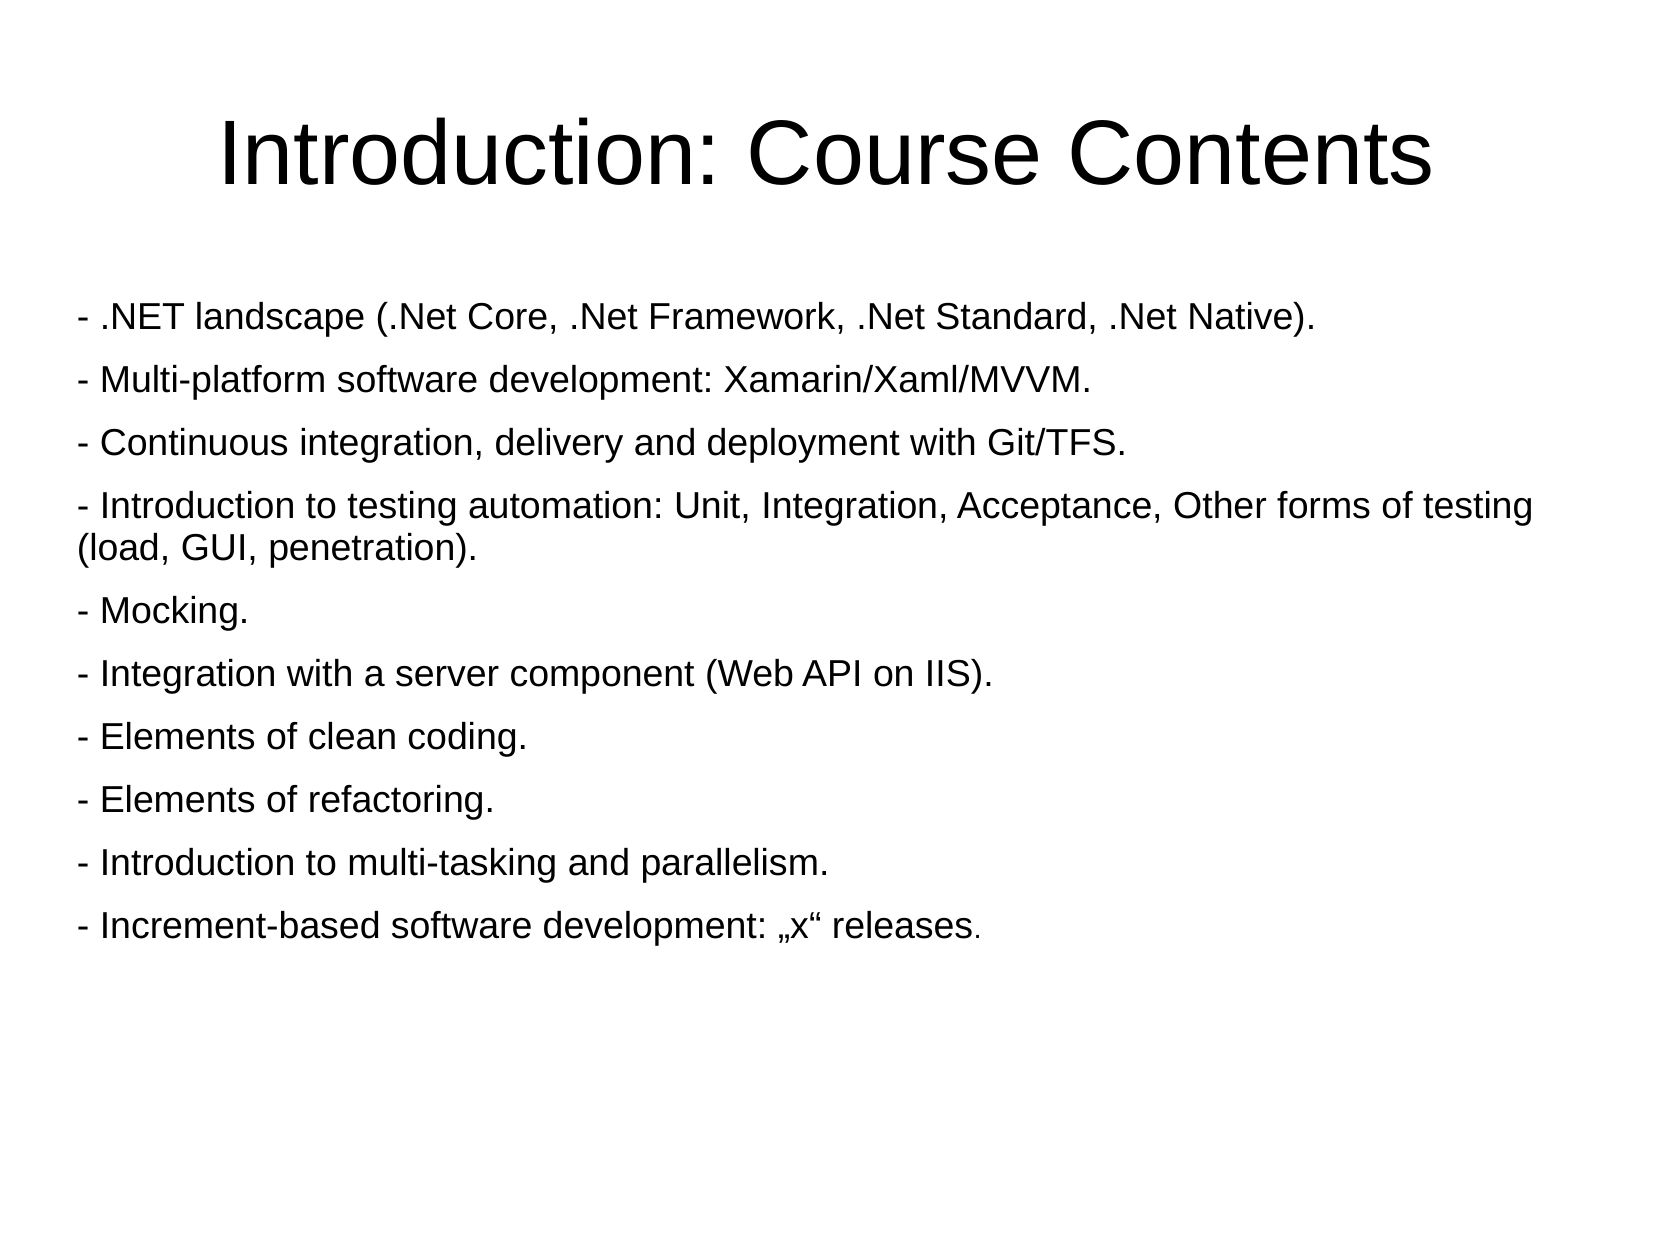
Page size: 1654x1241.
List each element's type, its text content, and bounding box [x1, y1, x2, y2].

title Introduction: Course Contents [82, 49, 1571, 257]
list - .NET landscape (.Net Core, .Net Framework, .Net Standard, .Net Native). - Multi-platform software development: Xamarin/Xaml/MVVM. - Continuous integration, delivery and deployment with Git/TFS. - Introduction to testing automation: Unit, Integration, Acceptance, Other forms of testing (load, GUI, penetration). - Mocking. - Integration with a server component (Web API on IIS). - Elements of clean coding. - Elements of refactoring. - Introduction to multi-tasking and parallelism. - Increment-based software development: „x“ releases. [76, 295, 1565, 1015]
